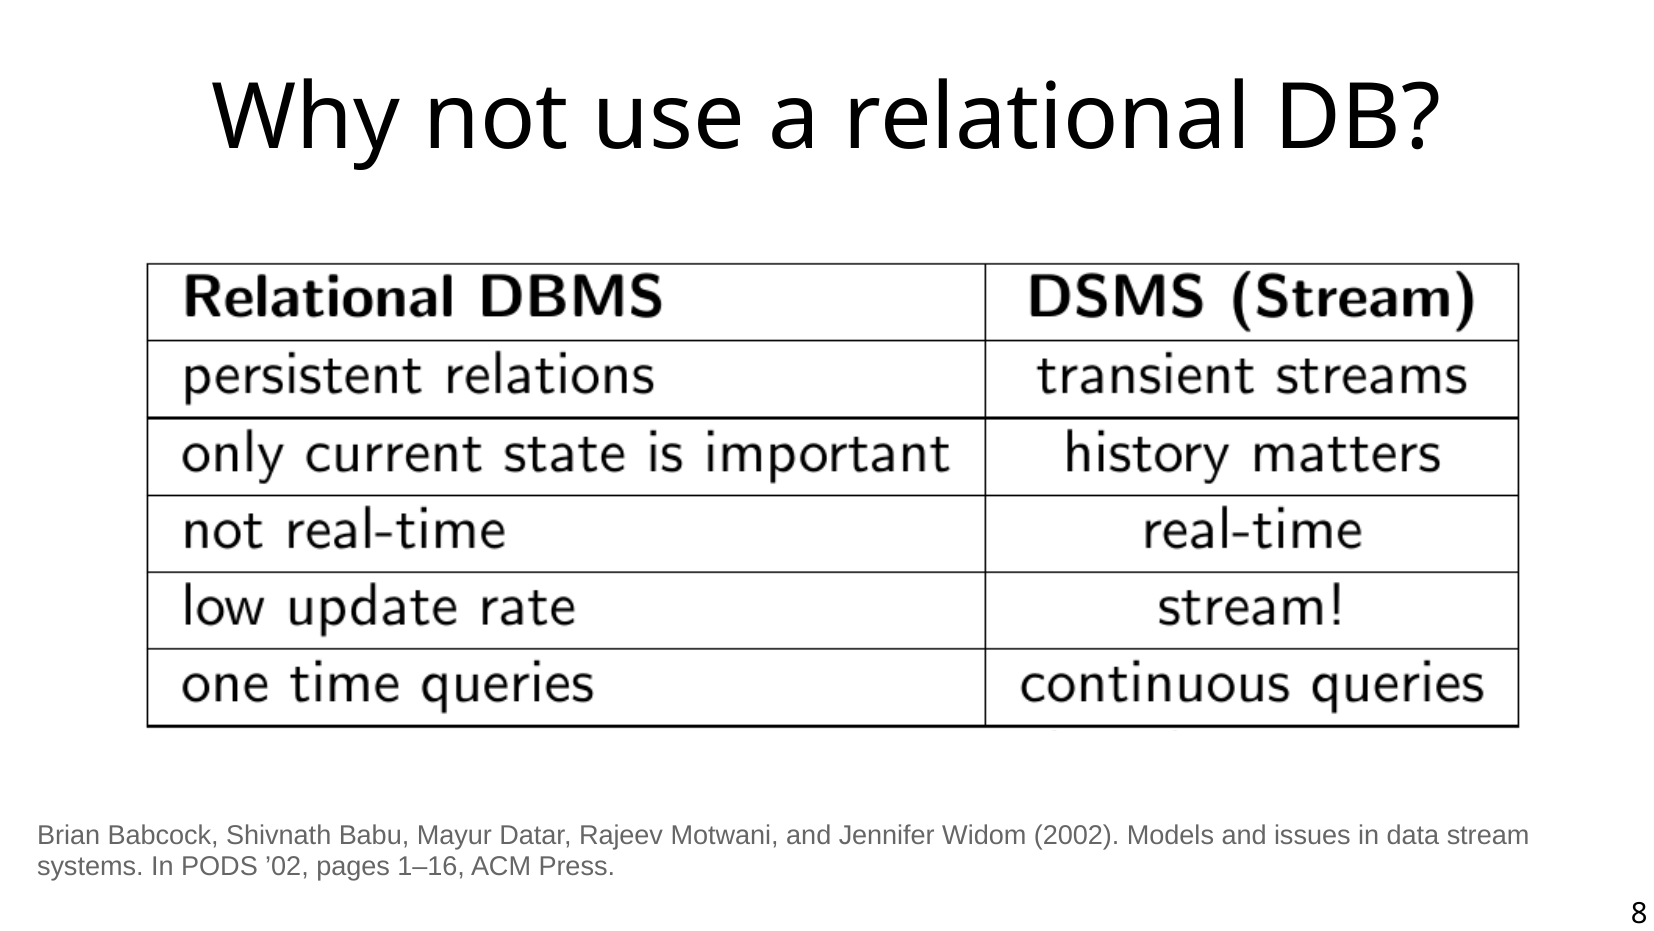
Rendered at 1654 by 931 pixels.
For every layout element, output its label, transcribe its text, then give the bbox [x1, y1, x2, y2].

text_box Brian Babcock, Shivnath Babu, Mayur Datar, Rajeev Motwani, and Jennifer Widom (2002). Models and issues in data stream systems. In PODS ’02, pages 1–16, ACM Press. [22, 812, 1632, 893]
picture [136, 255, 1532, 731]
title Why not use a relational DB? [82, 1, 1571, 226]
